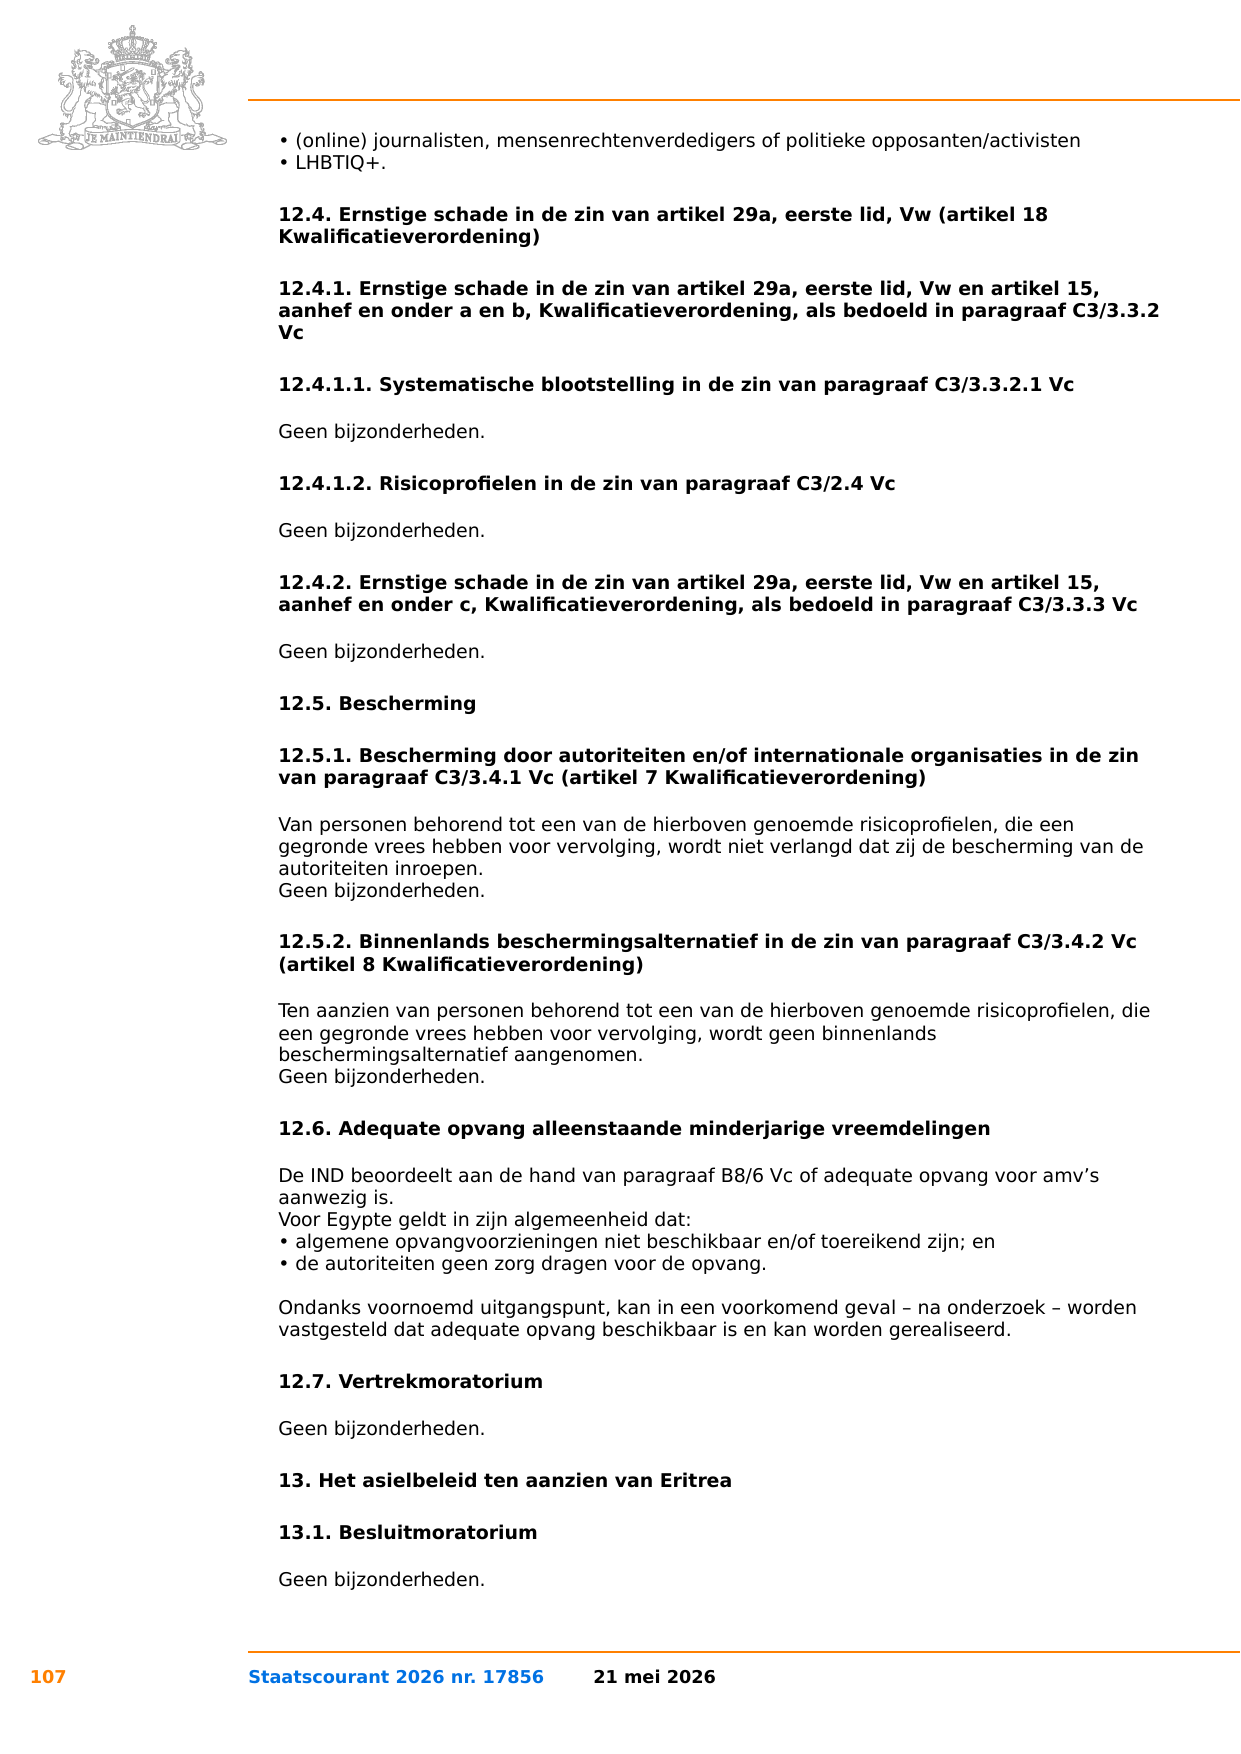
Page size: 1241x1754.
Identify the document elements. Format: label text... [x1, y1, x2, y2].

subtitle 12.4.1.1. Systematische blootstelling in de zin van paragraaf C3/3.3.2.1 Vc [278, 374, 1163, 396]
text Ondanks voornoemd uitgangspunt, kan in een voorkomend geval – na onderzoek – worden vastgesteld dat adequate opvang beschikbaar is en kan worden gerealiseerd. [278, 1297, 1163, 1341]
text • de autoriteiten geen zorg dragen voor de opvang. [278, 1253, 1163, 1275]
text Geen bijzonderheden. [278, 641, 1163, 663]
subtitle 12.5. Bescherming [278, 693, 1163, 714]
subtitle 12.6. Adequate opvang alleenstaande minderjarige vreemdelingen [278, 1118, 1163, 1140]
picture [38, 25, 227, 150]
subtitle 12.4.1.2. Risicoprofielen in de zin van paragraaf C3/2.4 Vc [278, 473, 1163, 495]
text • algemene opvangvoorzieningen niet beschikbaar en/of toereikend zijn; en [278, 1231, 1163, 1253]
text Geen bijzonderheden. [278, 421, 1163, 443]
text Ten aanzien van personen behorend tot een van de hierboven genoemde risicoprofielen, die een gegronde vrees hebben voor vervolging, wordt geen binnenlands beschermingsalternatief aangenomen. [278, 1000, 1163, 1066]
text Geen bijzonderheden. [278, 520, 1163, 542]
subtitle 12.5.2. Binnenlands beschermingsalternatief in de zin van paragraaf C3/3.4.2 Vc (artikel 8 Kwalificatieverordening) [278, 931, 1163, 975]
text Van personen behorend tot een van de hierboven genoemde risicoprofielen, die een gegronde vrees hebben voor vervolging, wordt niet verlangd dat zij de bescherming van de autoriteiten inroepen. [278, 813, 1163, 879]
subtitle 12.4. Ernstige schade in de zin van artikel 29a, eerste lid, Vw (artikel 18 Kwalificatieverordening) [278, 204, 1163, 248]
subtitle 12.5.1. Bescherming door autoriteiten en/of internationale organisaties in de zin van paragraaf C3/3.4.1 Vc (artikel 7 Kwalificatieverordening) [278, 744, 1163, 788]
subtitle 12.4.1. Ernstige schade in de zin van artikel 29a, eerste lid, Vw en artikel 15, aanhef en onder a en b, Kwalificatieverordening, als bedoeld in paragraaf C3/3.3.2 Vc [278, 278, 1163, 344]
text De IND beoordeelt aan de hand van paragraaf B8/6 Vc of adequate opvang voor amv’s aanwezig is. [278, 1165, 1163, 1209]
subtitle 13. Het asielbeleid ten aanzien van Eritrea [278, 1470, 1163, 1492]
text Geen bijzonderheden. [278, 1066, 1163, 1088]
text Geen bijzonderheden. [278, 1418, 1163, 1440]
subtitle 13.1. Besluitmoratorium [278, 1522, 1163, 1544]
text Geen bijzonderheden. [278, 879, 1163, 901]
subtitle 12.7. Vertrekmoratorium [278, 1371, 1163, 1393]
subtitle 12.4.2. Ernstige schade in de zin van artikel 29a, eerste lid, Vw en artikel 15, aanhef en onder c, Kwalificatieverordening, als bedoeld in paragraaf C3/3.3.3 Vc [278, 572, 1163, 616]
text Voor Egypte geldt in zijn algemeenheid dat: [278, 1209, 1163, 1231]
text • LHBTIQ+. [278, 152, 1163, 174]
text • (online) journalisten, mensenrechtenverdedigers of politieke opposanten/activisten [278, 130, 1163, 152]
text Geen bijzonderheden. [278, 1569, 1163, 1591]
